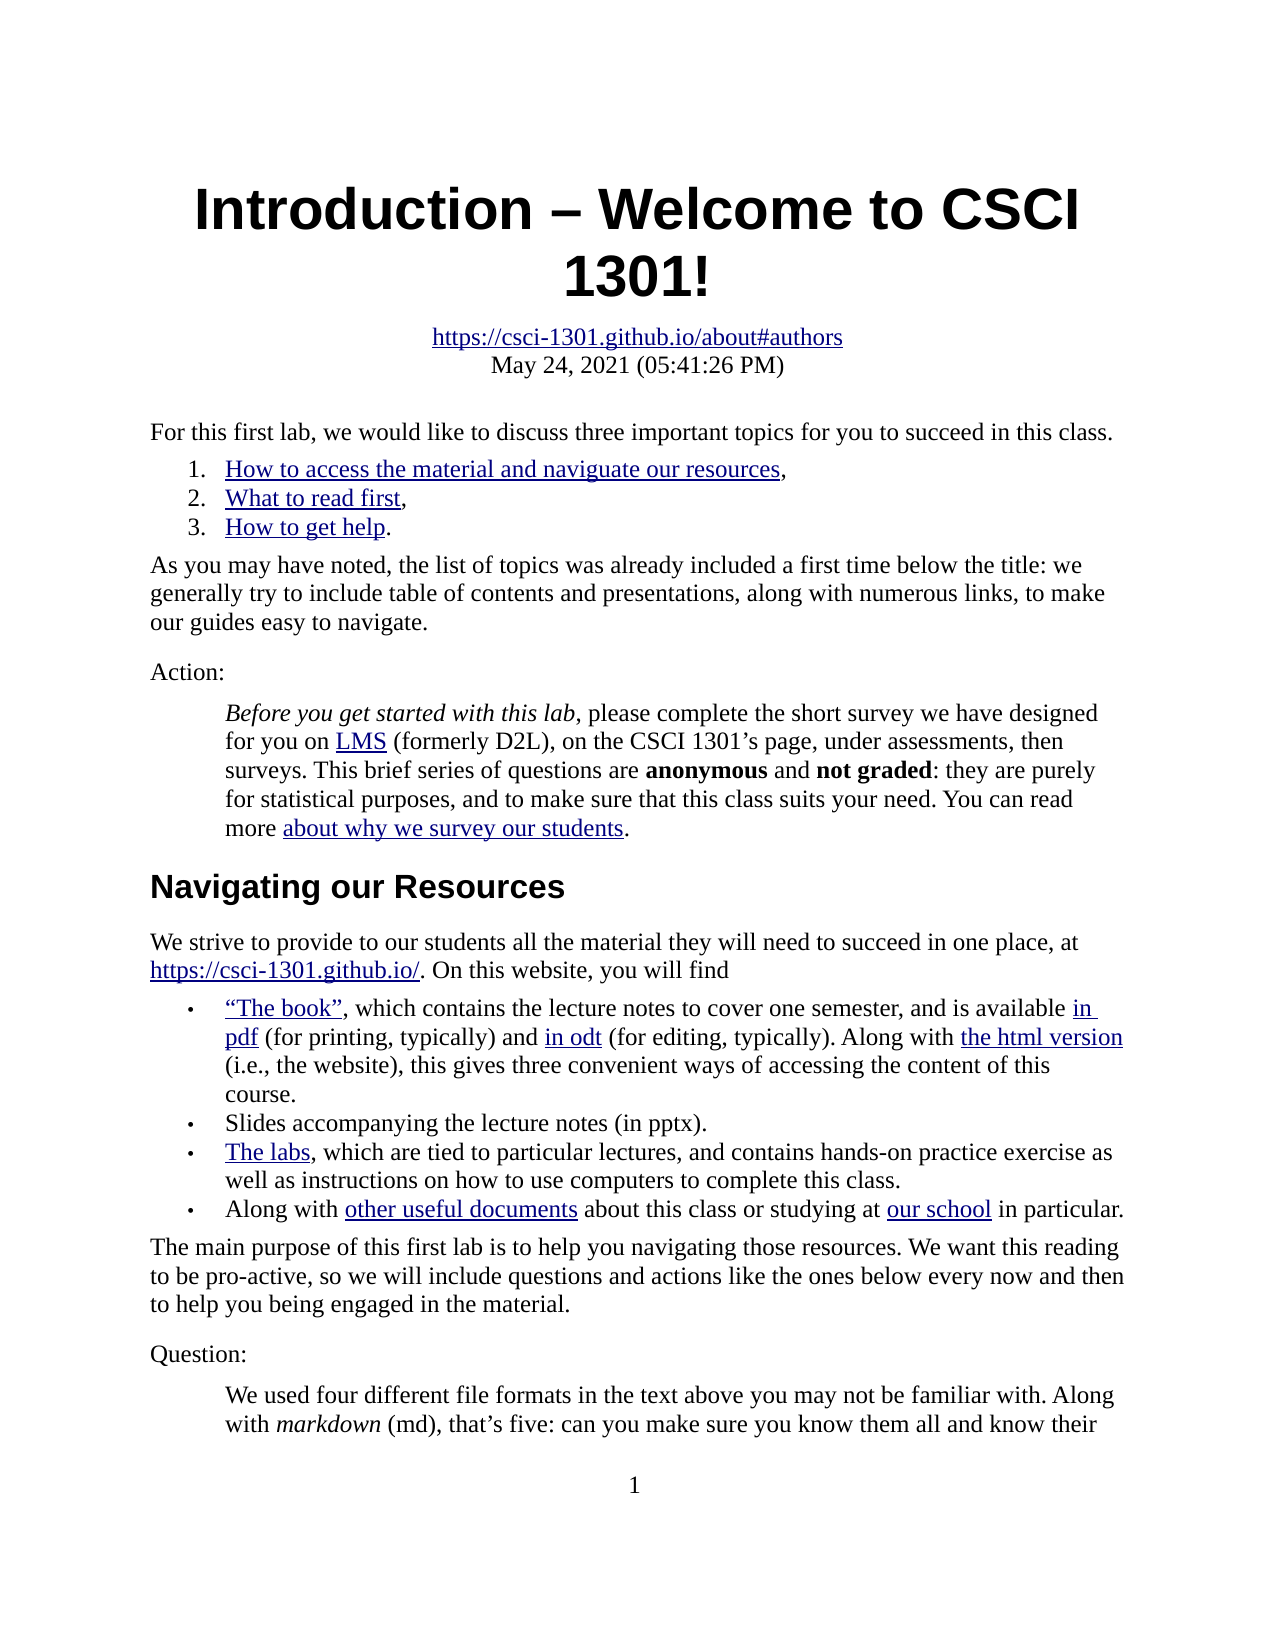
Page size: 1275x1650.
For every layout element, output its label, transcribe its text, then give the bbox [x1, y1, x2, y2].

text May 24, 2021 (05:41:26 PM) [150, 350, 1125, 379]
list The labs, which are tied to particular lectures, and contains hands-on practice exercise as well as instructions on how to use computers to complete this class. [187, 1137, 1125, 1194]
list Along with other useful documents about this class or studying at our school in particular. [187, 1194, 1125, 1223]
text Question: [150, 1339, 1125, 1368]
title Introduction – Welcome to CSCI 1301! [150, 175, 1125, 309]
subtitle Navigating our Resources [150, 866, 1125, 905]
list Slides accompanying the lecture notes (in pptx). [187, 1108, 1125, 1137]
list How to access the material and naviguate our resources, [187, 454, 1125, 483]
text The main purpose of this first lab is to help you navigating those resources. We want this reading to be pro-active, so we will include questions and actions like the ones below every now and then to help you being engaged in the material. [150, 1232, 1125, 1318]
list How to get help. [187, 512, 1125, 541]
text We strive to provide to our students all the material they will need to succeed in one place, at https://csci-1301.github.io/. On this website, you will find [150, 927, 1125, 984]
list “The book”, which contains the lecture notes to cover one semester, and is available in pdf (for printing, typically) and in odt (for editing, typically). Along with the html version (i.e., the website), this gives three convenient ways of accessing the content of this course. [187, 993, 1125, 1108]
text As you may have noted, the list of topics was already included a first time below the title: we generally try to include table of contents and presentations, along with numerous links, to make our guides easy to navigate. [150, 550, 1125, 636]
text https://csci-1301.github.io/about#authors [150, 322, 1125, 350]
text Action: [150, 657, 1125, 686]
text Before you get started with this lab, please complete the short survey we have designed for you on LMS (formerly D2L), on the CSCI 1301’s page, under assessments, then surveys. This brief series of questions are anonymous and not graded: they are purely for statistical purposes, and to make sure that this class suits your need. You can read more about why we survey our students. [225, 698, 1125, 841]
list What to read first, [187, 483, 1125, 512]
text For this first lab, we would like to discuss three important topics for you to succeed in this class. [150, 417, 1125, 446]
text We used four different file formats in the text above you may not be familiar with. Along with markdown (md), that’s five: can you make sure you know them all and know their [225, 1380, 1125, 1437]
